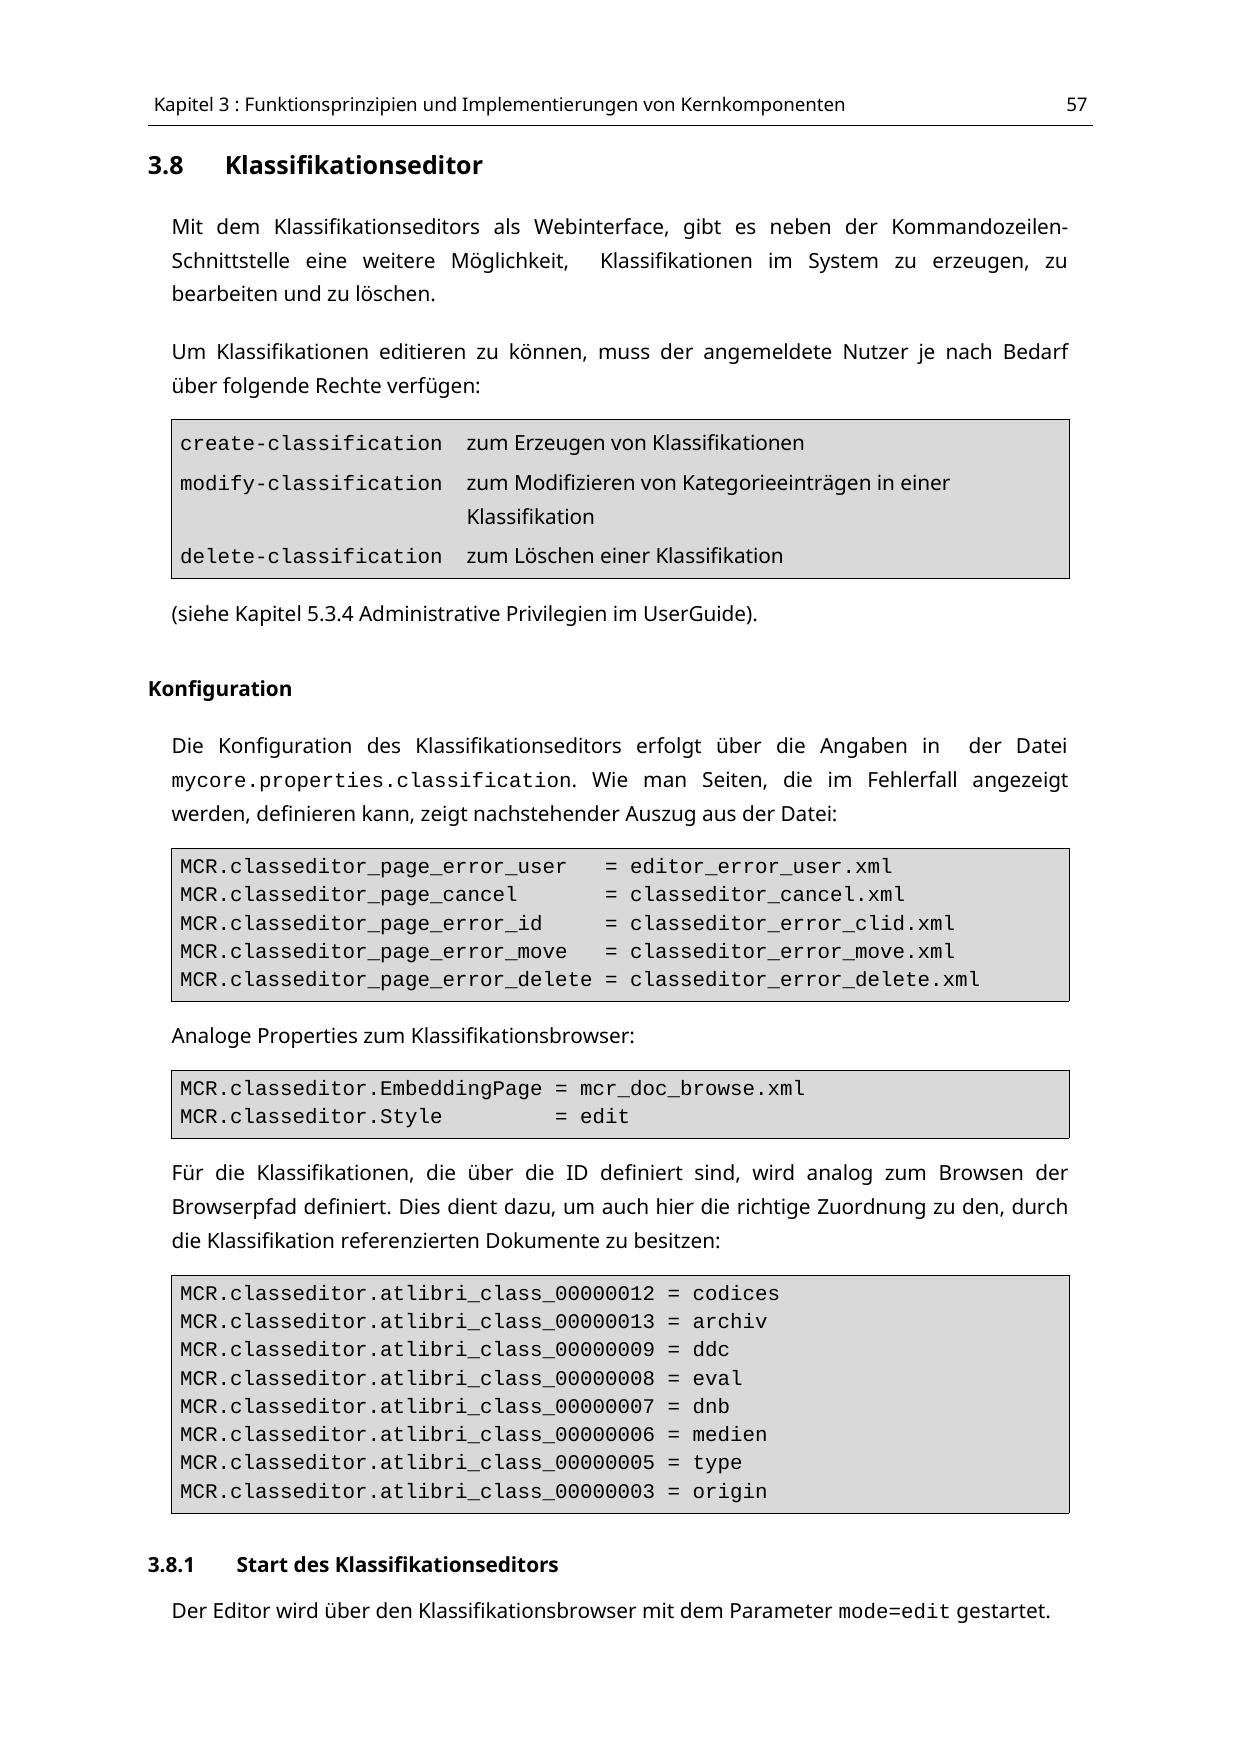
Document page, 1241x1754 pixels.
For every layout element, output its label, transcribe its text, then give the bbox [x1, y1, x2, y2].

text Der Editor wird über den Klassifikationsbrowser mit dem Parameter mode=edit gestartet. [171, 1596, 1069, 1625]
subtitle Konfiguration [148, 674, 1092, 702]
text modify-classification zum Modifizieren von Kategorieeinträgen in einer Klassifikation [172, 459, 1069, 530]
text Die Konfiguration des Klassifikationseditors erfolgt über die Angaben in der Datei mycore.properties.classification. Wie man Seiten, die im Fehlerfall angezeigt werden, definieren kann, zeigt nachstehender Auszug aus der Datei: [171, 731, 1069, 827]
subtitle Klassifikationseditor [148, 148, 1092, 182]
text Für die Klassifikationen, die über die ID definiert sind, wird analog zum Browsen der Browserpfad definiert. Dies dient dazu, um auch hier die richtige Zuordnung zu den, durch die Klassifikation referenzierten Dokumente zu besitzen: [171, 1158, 1069, 1254]
text Mit dem Klassifikationseditors als Webinterface, gibt es neben der Kommandozeilen-Schnittstelle eine weitere Möglichkeit, Klassifikationen im System zu erzeugen, zu bearbeiten und zu löschen. [171, 212, 1069, 308]
text Um Klassifikationen editieren zu können, muss der angemeldete Nutzer je nach Bedarf über folgende Rechte verfügen: [171, 337, 1069, 399]
text delete-classification zum Löschen einer Klassifikation [172, 533, 1069, 578]
text (siehe Kapitel 5.3.4 Administrative Privilegien im UserGuide). [171, 599, 1069, 627]
text Analoge Properties zum Klassifikationsbrowser: [171, 1021, 1069, 1049]
text MCR.classeditor.atlibri_class_00000012 = codices MCR.classeditor.atlibri_class_00000013 = archiv MCR.classeditor.atlibri_class_00000009 = ddc MCR.classeditor.atlibri_class_00000008 = eval MCR.classeditor.atlibri_class_00000007 = dnb MCR.classeditor.atlibri_class_00000006 = medien MCR.classeditor.atlibri_class_00000005 = type MCR.classeditor.atlibri_class_00000003 = origin [172, 1276, 1069, 1513]
subtitle Start des Klassifikationseditors [148, 1551, 1092, 1579]
text MCR.classeditor.EmbeddingPage = mcr_doc_browse.xml MCR.classeditor.Style = edit [172, 1071, 1069, 1138]
text create-classification zum Erzeugen von Klassifikationen [172, 420, 1069, 456]
text MCR.classeditor_page_error_user = editor_error_user.xml MCR.classeditor_page_cancel = classeditor_cancel.xml MCR.classeditor_page_error_id = classeditor_error_clid.xml MCR.classeditor_page_error_move = classeditor_error_move.xml MCR.classeditor_page_error_delete = classeditor_error_delete.xml [172, 849, 1069, 1001]
